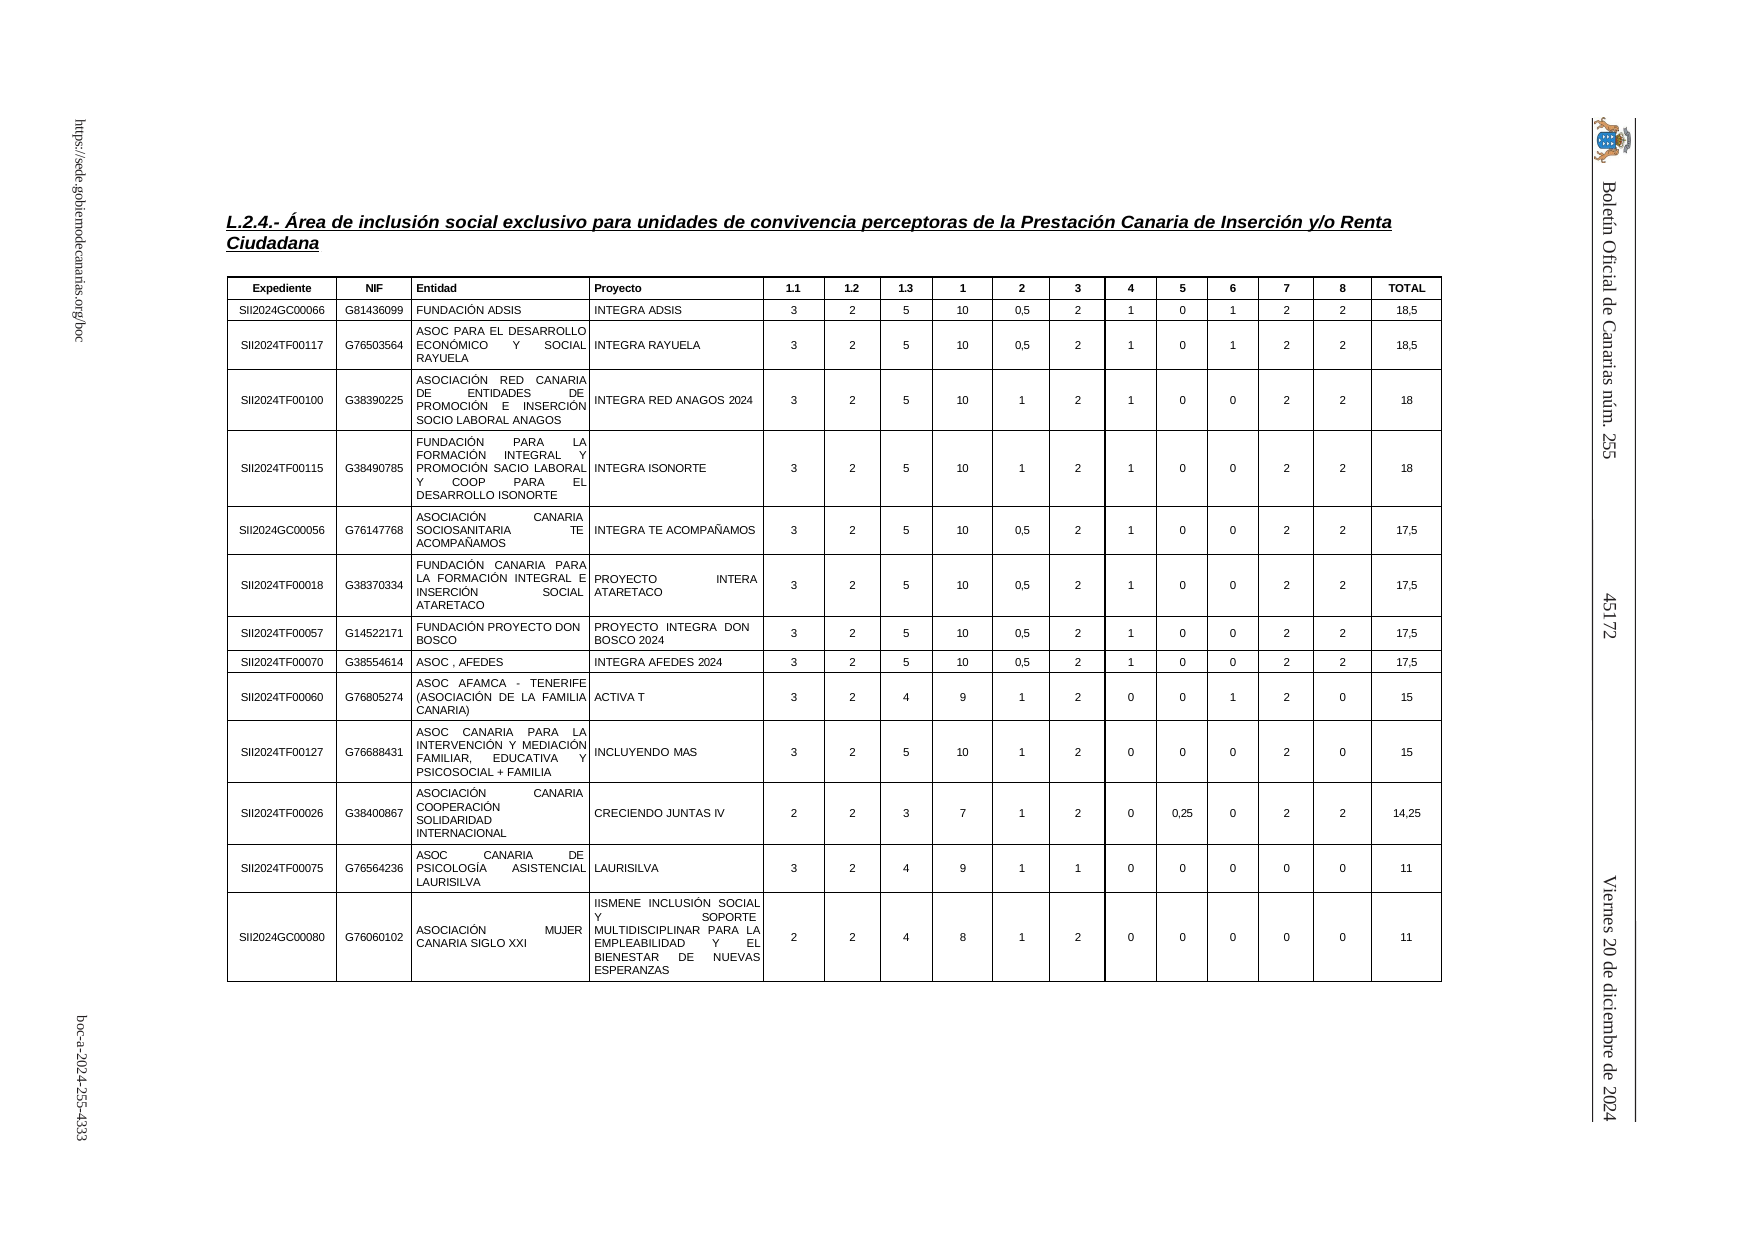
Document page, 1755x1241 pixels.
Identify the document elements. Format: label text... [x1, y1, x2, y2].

table_cell 0 [1106, 721, 1156, 782]
table_cell 0 [1208, 370, 1258, 430]
table_cell ASOCIACIÓN MUJER CANARIA SIGLO XXI [412, 893, 589, 981]
table_cell INTEGRA AFEDES 2024 [590, 651, 763, 672]
table_cell 10 [933, 555, 992, 616]
table_cell 1 [993, 431, 1049, 506]
table_cell SII2024GC00080 [228, 893, 336, 981]
table_cell 0 [1106, 845, 1156, 892]
table_cell 0,5 [993, 651, 1049, 672]
table_cell 2 [1314, 300, 1371, 320]
table_cell ASOC PARA EL DESARROLLO ECONÓMICO Y SOCIAL RAYUELA [412, 321, 589, 368]
table_cell SII2024GC00066 [228, 300, 336, 320]
table_cell 9 [933, 673, 992, 720]
table_cell 2 [1314, 370, 1371, 430]
table_cell 0 [1157, 321, 1207, 368]
table_cell 10 [933, 617, 992, 650]
table_cell 9 [933, 845, 992, 892]
table_cell 0 [1157, 370, 1207, 430]
table_cell 1 [1050, 845, 1104, 892]
table_cell 2 [1314, 321, 1371, 368]
table_cell 10 [933, 507, 992, 554]
table_cell 4 [881, 845, 932, 892]
table_cell 1 [993, 893, 1049, 981]
table_cell 0,5 [993, 617, 1049, 650]
table_cell G76503564 [337, 321, 411, 368]
table_header NIF [337, 278, 411, 299]
table_cell 0 [1208, 783, 1258, 844]
table_cell ASOC CANARIA DE PSICOLOGÍA ASISTENCIAL LAURISILVA [412, 845, 589, 892]
table_cell 2 [1314, 431, 1371, 506]
table_cell 2 [1314, 617, 1371, 650]
table_header 2 [993, 278, 1049, 299]
table_cell PROYECTO INTEGRA DON BOSCO 2024 [590, 617, 763, 650]
table_cell 2 [1050, 431, 1104, 506]
table_cell 0,5 [993, 300, 1049, 320]
table_cell 2 [1259, 300, 1313, 320]
table_cell 0 [1157, 673, 1207, 720]
table_cell 2 [825, 321, 880, 368]
table_cell 5 [881, 555, 932, 616]
table_cell 1 [1106, 431, 1156, 506]
table_cell 3 [764, 431, 824, 506]
table_cell 0 [1157, 721, 1207, 782]
table_cell 0 [1208, 651, 1258, 672]
table_cell 2 [1314, 651, 1371, 672]
table_cell 3 [764, 673, 824, 720]
table_cell 0,5 [993, 321, 1049, 368]
table_cell SII2024TF00026 [228, 783, 336, 844]
table_cell 3 [764, 300, 824, 320]
table_cell G81436099 [337, 300, 411, 320]
table_cell 5 [881, 300, 932, 320]
table_cell 0 [1157, 431, 1207, 506]
table_cell 17,5 [1372, 555, 1441, 616]
table_cell 2 [1314, 783, 1371, 844]
table_cell 2 [825, 300, 880, 320]
table_header 3 [1050, 278, 1104, 299]
table_header 8 [1314, 278, 1371, 299]
table_cell G38400867 [337, 783, 411, 844]
table_cell CRECIENDO JUNTAS IV [590, 783, 763, 844]
table_cell 0 [1157, 507, 1207, 554]
table_cell SII2024TF00070 [228, 651, 336, 672]
table_cell 2 [1050, 555, 1104, 616]
table_cell G76688431 [337, 721, 411, 782]
table_cell 1 [1208, 300, 1258, 320]
table_cell 11 [1372, 845, 1441, 892]
table_cell SII2024TF00100 [228, 370, 336, 430]
table_cell 2 [1259, 783, 1313, 844]
table_cell 2 [1259, 651, 1313, 672]
table_cell 10 [933, 721, 992, 782]
table_cell INTEGRA ADSIS [590, 300, 763, 320]
table_cell 0 [1157, 555, 1207, 616]
table_cell 2 [1050, 370, 1104, 430]
table_cell 2 [825, 673, 880, 720]
table_cell 2 [1050, 321, 1104, 368]
text boc-a-2024-255-4333 [74, 1016, 91, 1145]
table_cell INTEGRA RAYUELA [590, 321, 763, 368]
table_cell G38370334 [337, 555, 411, 616]
table_header 6 [1208, 278, 1258, 299]
table_cell INTEGRA ISONORTE [590, 431, 763, 506]
table_cell 0 [1314, 673, 1371, 720]
table_cell 5 [881, 617, 932, 650]
table_cell 18 [1372, 370, 1441, 430]
table_cell ASOC CANARIA PARA LA INTERVENCIÓN Y MEDIACIÓN FAMILIAR, EDUCATIVA Y PSICOSOCIAL + FAMILIA [412, 721, 589, 782]
table_cell FUNDACIÓN ADSIS [412, 300, 589, 320]
table_cell 2 [764, 783, 824, 844]
table_cell 0 [1314, 893, 1371, 981]
table_cell 0 [1106, 783, 1156, 844]
table_cell 0 [1208, 431, 1258, 506]
table_cell ASOCIACIÓN CANARIA SOCIOSANITARIA TE ACOMPAÑAMOS [412, 507, 589, 554]
table_cell 2 [825, 431, 880, 506]
table_header 1.2 [825, 278, 880, 299]
table_cell 5 [881, 370, 932, 430]
table_cell G38490785 [337, 431, 411, 506]
table_cell 1 [1106, 555, 1156, 616]
table_header 1 [933, 278, 992, 299]
table_cell SII2024TF00115 [228, 431, 336, 506]
table_cell 2 [825, 893, 880, 981]
table_cell INTEGRA TE ACOMPAÑAMOS [590, 507, 763, 554]
table_cell ASOCIACIÓN CANARIA COOPERACIÓN SOLIDARIDAD INTERNACIONAL [412, 783, 589, 844]
table_cell SII2024GC00056 [228, 507, 336, 554]
table_cell 18 [1372, 431, 1441, 506]
table_cell 0 [1314, 721, 1371, 782]
table_cell 1 [1106, 321, 1156, 368]
table_cell ASOC AFAMCA - TENERIFE (ASOCIACIÓN DE LA FAMILIA CANARIA) [412, 673, 589, 720]
table_cell FUNDACIÓN CANARIA PARA LA FORMACIÓN INTEGRAL E INSERCIÓN SOCIAL ATARETACO [412, 555, 589, 616]
table_cell 5 [881, 321, 932, 368]
table_cell 0 [1208, 617, 1258, 650]
table_cell 3 [764, 555, 824, 616]
table_cell SII2024TF00057 [228, 617, 336, 650]
table_cell 2 [1050, 721, 1104, 782]
table_cell 2 [1259, 617, 1313, 650]
table_cell 2 [825, 370, 880, 430]
table_cell 1 [1106, 507, 1156, 554]
table_cell G76805274 [337, 673, 411, 720]
table_cell 1 [1106, 300, 1156, 320]
table_cell 1 [993, 721, 1049, 782]
table_cell 2 [1050, 893, 1104, 981]
table_header Proyecto [590, 278, 763, 299]
table_cell SII2024TF00127 [228, 721, 336, 782]
table_cell G38554614 [337, 651, 411, 672]
table_cell 10 [933, 431, 992, 506]
table_cell 2 [1050, 651, 1104, 672]
table_cell 0,5 [993, 555, 1049, 616]
table_cell 3 [764, 321, 824, 368]
table_cell 10 [933, 370, 992, 430]
table_header Entidad [412, 278, 589, 299]
table_cell FUNDACIÓN PARA LA FORMACIÓN INTEGRAL Y PROMOCIÓN SACIO LABORAL Y COOP PARA EL DESARROLLO ISONORTE [412, 431, 589, 506]
table_cell SII2024TF00117 [228, 321, 336, 368]
table_cell 1 [1106, 617, 1156, 650]
table_cell 2 [1259, 370, 1313, 430]
table_cell 0 [1157, 651, 1207, 672]
table_cell 2 [1050, 673, 1104, 720]
table_cell 0,25 [1157, 783, 1207, 844]
table_cell 4 [881, 893, 932, 981]
table_cell 1 [993, 370, 1049, 430]
table_cell 2 [1259, 673, 1313, 720]
table_cell 0 [1208, 555, 1258, 616]
table_cell 0 [1259, 845, 1313, 892]
table_cell 0 [1208, 845, 1258, 892]
table_cell 1 [993, 845, 1049, 892]
table_cell 2 [1050, 783, 1104, 844]
table_cell 2 [1259, 507, 1313, 554]
table_cell 0 [1259, 893, 1313, 981]
table_cell 0 [1314, 845, 1371, 892]
table_cell G14522171 [337, 617, 411, 650]
table_cell 14,25 [1372, 783, 1441, 844]
table_cell SII2024TF00060 [228, 673, 336, 720]
table_cell 2 [825, 845, 880, 892]
text 45172 [1600, 593, 1621, 642]
table_cell ASOC , AFEDES [412, 651, 589, 672]
table_cell 2 [1050, 617, 1104, 650]
table_cell INCLUYENDO MAS [590, 721, 763, 782]
table_cell 5 [881, 651, 932, 672]
table_cell 3 [764, 370, 824, 430]
table_cell 18,5 [1372, 321, 1441, 368]
table_cell LAURISILVA [590, 845, 763, 892]
table_cell 2 [1050, 300, 1104, 320]
text Viernes 20 de diciembre de 2024 [1600, 875, 1621, 1124]
table_cell 0 [1106, 893, 1156, 981]
table_cell 17,5 [1372, 651, 1441, 672]
table_cell 2 [764, 893, 824, 981]
table_cell 5 [881, 721, 932, 782]
table_cell 0 [1208, 507, 1258, 554]
table_cell 3 [764, 617, 824, 650]
table_cell 3 [764, 721, 824, 782]
text L.2.4.- Área de inclusión social exclusivo para unidades de convivencia perceptoras de la Prestación Canaria de Inserción y/o Renta Ciudadana [226, 212, 1464, 253]
table_cell 1 [1106, 370, 1156, 430]
table_cell 2 [1050, 507, 1104, 554]
table_cell 2 [825, 721, 880, 782]
table_cell 7 [933, 783, 992, 844]
table_cell 2 [825, 555, 880, 616]
table_cell 0 [1106, 673, 1156, 720]
table_header 5 [1157, 278, 1207, 299]
table_cell 8 [933, 893, 992, 981]
table_cell 0 [1157, 300, 1207, 320]
table_cell 2 [1314, 507, 1371, 554]
table_cell G38390225 [337, 370, 411, 430]
table_cell 2 [1259, 321, 1313, 368]
table_cell 15 [1372, 721, 1441, 782]
table_cell 1 [1208, 673, 1258, 720]
table_cell 17,5 [1372, 507, 1441, 554]
table_cell 0 [1208, 893, 1258, 981]
table_cell 5 [881, 507, 932, 554]
table_cell IISMENE INCLUSIÓN SOCIAL Y SOPORTE MULTIDISCIPLINAR PARA LA EMPLEABILIDAD Y EL BIENESTAR DE NUEVAS ESPERANZAS [590, 893, 763, 981]
table_header 4 [1106, 278, 1156, 299]
table_cell 10 [933, 651, 992, 672]
table_cell 0 [1157, 617, 1207, 650]
table_cell INTEGRA RED ANAGOS 2024 [590, 370, 763, 430]
table_cell 18,5 [1372, 300, 1441, 320]
table_cell 2 [825, 651, 880, 672]
table_cell 3 [764, 845, 824, 892]
table_cell 17,5 [1372, 617, 1441, 650]
table_header 1.1 [764, 278, 824, 299]
table_cell 0 [1157, 893, 1207, 981]
table_cell 2 [825, 507, 880, 554]
table_cell 3 [881, 783, 932, 844]
table_cell ACTIVA T [590, 673, 763, 720]
table_cell 10 [933, 321, 992, 368]
table_cell 5 [881, 431, 932, 506]
table_header 1.3 [881, 278, 932, 299]
table_cell SII2024TF00018 [228, 555, 336, 616]
table_cell 1 [1208, 321, 1258, 368]
table_cell 1 [993, 673, 1049, 720]
table_cell 3 [764, 507, 824, 554]
table_cell 1 [1106, 651, 1156, 672]
table_cell G76147768 [337, 507, 411, 554]
table_cell 10 [933, 300, 992, 320]
table_cell 2 [1259, 555, 1313, 616]
table_cell PROYECTO INTERA ATARETACO [590, 555, 763, 616]
table_header TOTAL [1372, 278, 1441, 299]
table_cell 1 [993, 783, 1049, 844]
table_cell 2 [1259, 431, 1313, 506]
table_header Expediente [228, 278, 336, 299]
table_cell 2 [825, 617, 880, 650]
table_cell 15 [1372, 673, 1441, 720]
table_cell 4 [881, 673, 932, 720]
table_cell 0 [1157, 845, 1207, 892]
table_cell ASOCIACIÓN RED CANARIA DE ENTIDADES DE PROMOCIÓN E INSERCIÓN SOCIO LABORAL ANAGOS [412, 370, 589, 430]
table_cell 2 [1314, 555, 1371, 616]
text Boletín Oficial de Canarias núm. 255 [1599, 181, 1621, 462]
text https://sede.gobiernodecanarias.org/boc [72, 119, 89, 352]
table_header 7 [1259, 278, 1313, 299]
table_cell 0 [1208, 721, 1258, 782]
table_cell 3 [764, 651, 824, 672]
table_cell G76060102 [337, 893, 411, 981]
table_cell FUNDACIÓN PROYECTO DON BOSCO [412, 617, 589, 650]
table_cell 0,5 [993, 507, 1049, 554]
table_cell G76564236 [337, 845, 411, 892]
table_cell 2 [1259, 721, 1313, 782]
table_cell 11 [1372, 893, 1441, 981]
table_cell SII2024TF00075 [228, 845, 336, 892]
table_cell 2 [825, 783, 880, 844]
